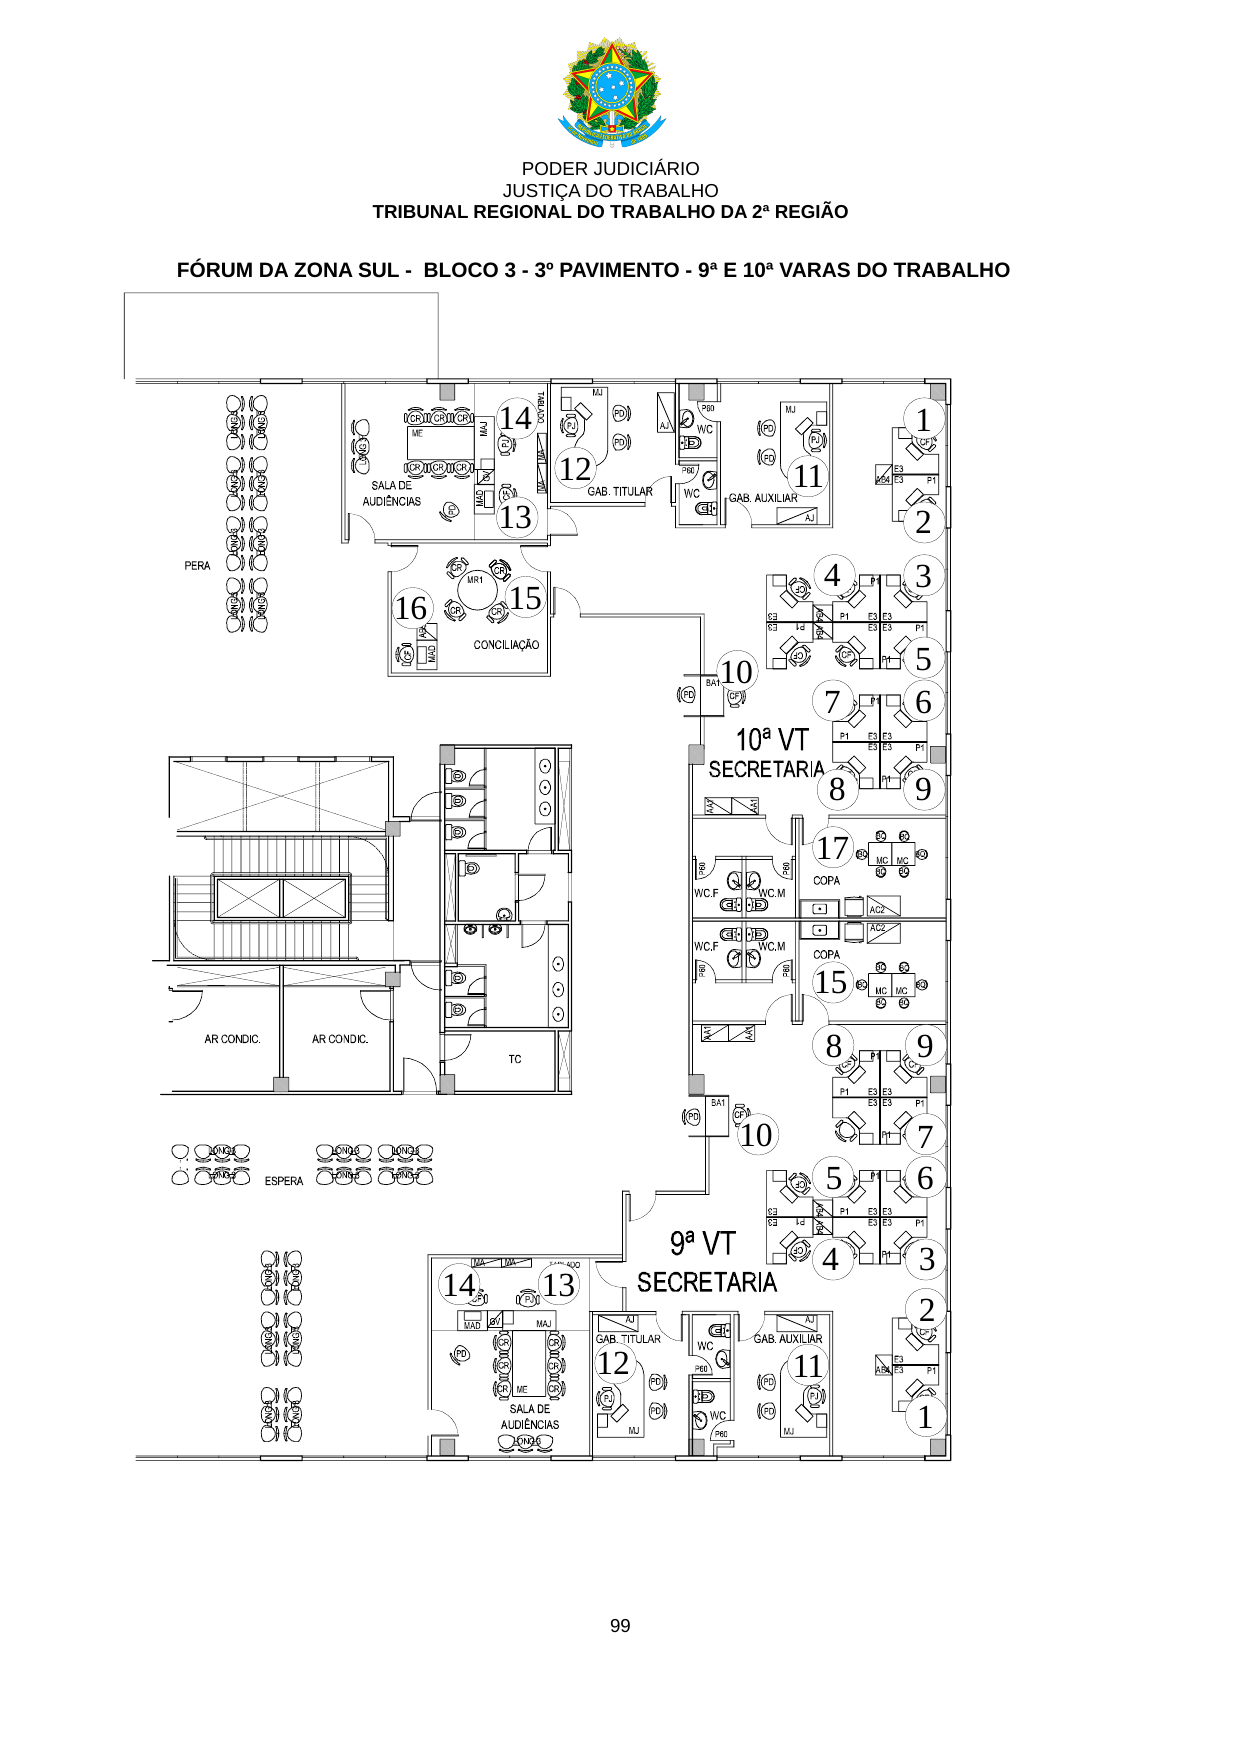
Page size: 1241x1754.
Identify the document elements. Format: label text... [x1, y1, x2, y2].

table_cell FÓRUM DA ZONA SUL - BLOCO 3 - 3º PAVIMENTO - 9ª E 10ª VARAS DO TRABALHO [118, 253, 1069, 1486]
